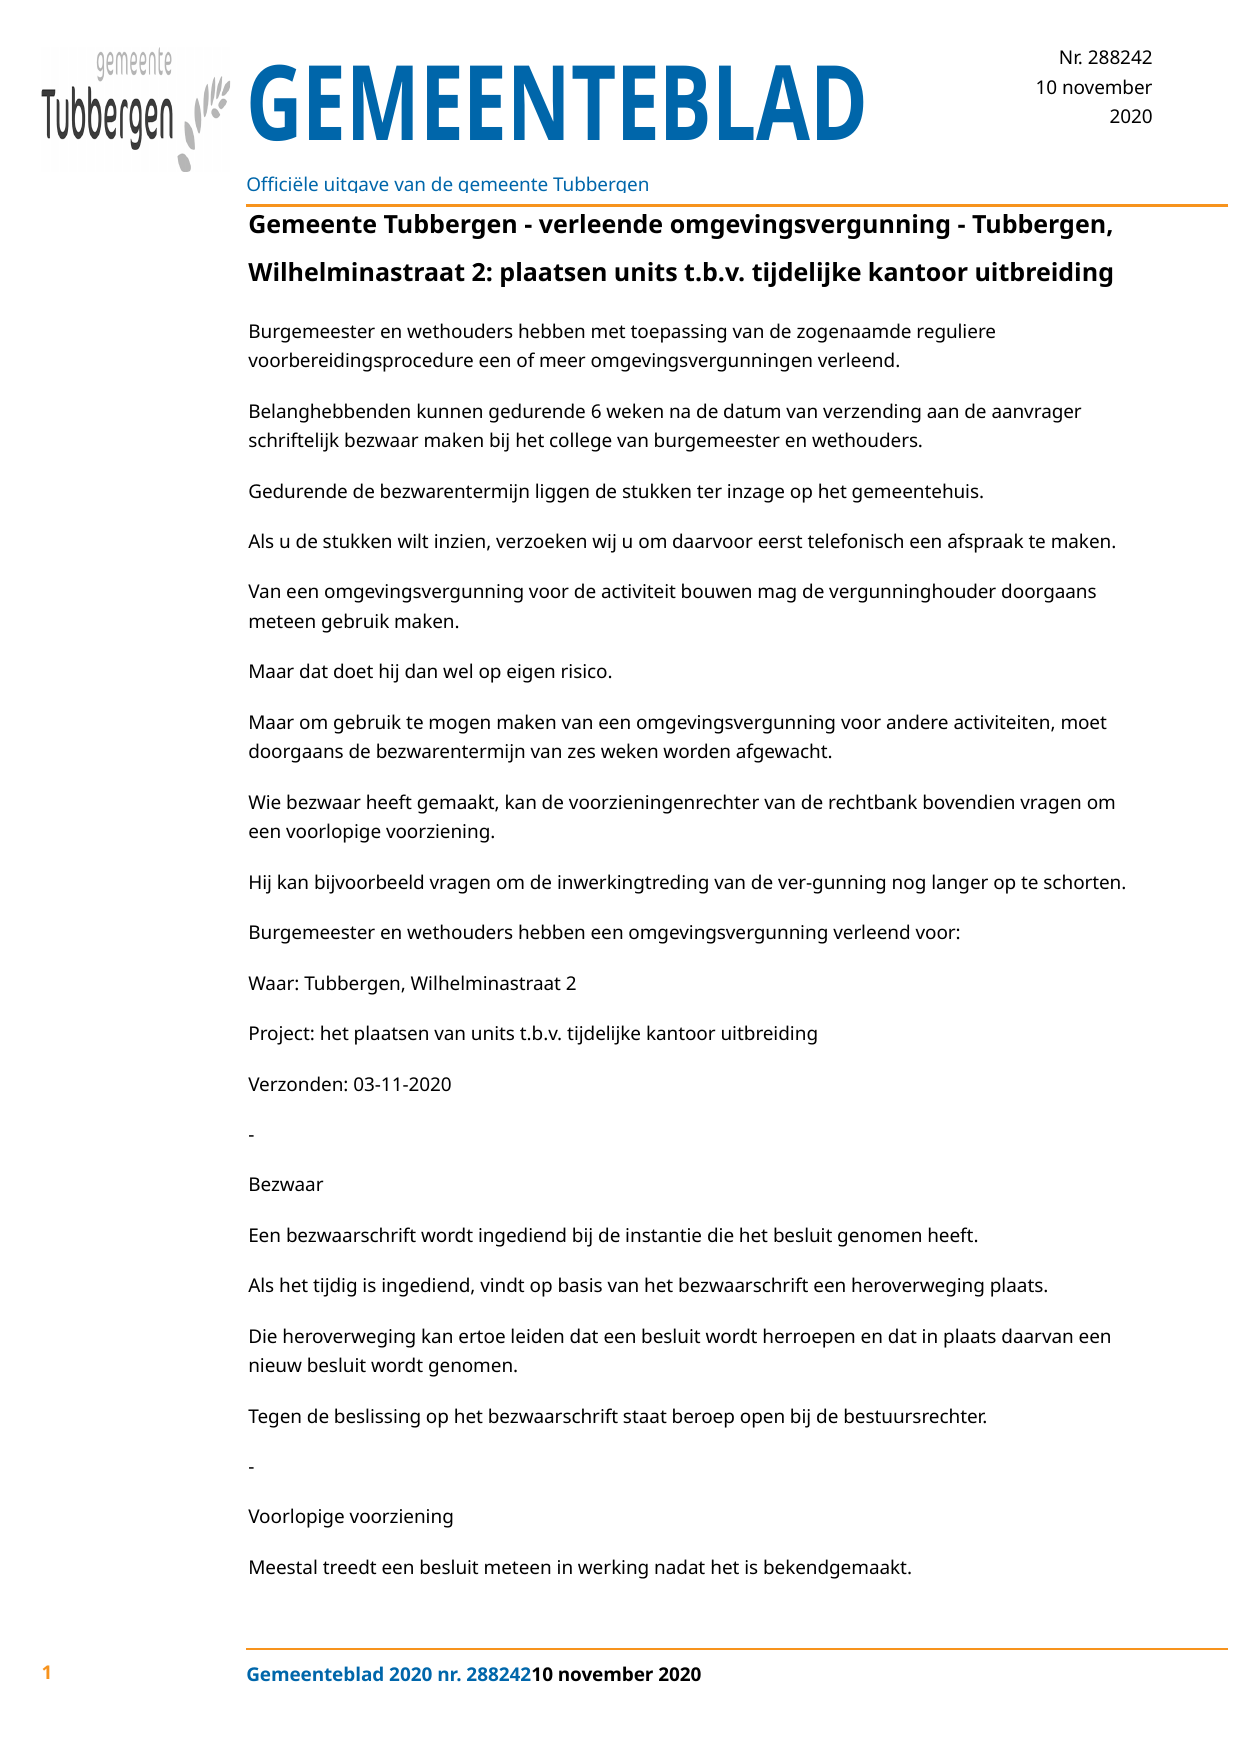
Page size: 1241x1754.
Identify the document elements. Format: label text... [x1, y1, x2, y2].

text Maar dat doet hij dan wel op eigen risico. [248, 659, 1152, 684]
picture [41, 47, 231, 172]
text Verzonden: 03-11-2020 [248, 1071, 1152, 1097]
text Maar om gebruik te mogen maken van een omgevingsvergunning voor andere activiteiten, moet doorgaans de bezwarentermijn van zes weken worden afgewacht. [248, 709, 1152, 764]
text Gedurende de bezwarentermijn liggen de stukken ter inzage op het gemeentehuis. [248, 478, 1152, 504]
text Hij kan bijvoorbeeld vragen om de inwerkingtreding van de ver-gunning nog langer op te schorten. [248, 869, 1152, 895]
text Als het tijdig is ingediend, vindt op basis van het bezwaarschrift een heroverweging plaats. [248, 1272, 1152, 1298]
text Gemeente Tubbergen - verleende omgevingsvergunning - Tubbergen, Wilhelminastraat 2: plaatsen units t.b.v. tijdelijke kantoor uitbreiding [248, 207, 1152, 288]
text Als u de stukken wilt inzien, verzoeken wij u om daarvoor eerst telefonisch een afspraak te maken. [248, 528, 1152, 554]
text Van een omgevingsvergunning voor de activiteit bouwen mag de vergunninghouder doorgaans meteen gebruik maken. [248, 579, 1152, 634]
text - [248, 1453, 1152, 1479]
text Burgemeester en wethouders hebben een omgevingsvergunning verleend voor: [248, 919, 1152, 945]
text - [248, 1121, 1152, 1147]
text Tegen de beslissing op het bezwaarschrift staat beroep open bij de bestuursrechter. [248, 1403, 1152, 1429]
text Wie bezwaar heeft gemaakt, kan de voorzieningenrechter van de rechtbank bovendien vragen om een voorlopige voorziening. [248, 789, 1152, 844]
text Waar: Tubbergen, Wilhelminastraat 2 [248, 970, 1152, 996]
text Burgemeester en wethouders hebben met toepassing van de zogenaamde reguliere voorbereidingsprocedure een of meer omgevingsvergunningen verleend. [248, 318, 1152, 373]
text Belanghebbenden kunnen gedurende 6 weken na de datum van verzending aan de aanvrager schriftelijk bezwaar maken bij het college van burgemeester en wethouders. [248, 398, 1152, 453]
text Meestal treedt een besluit meteen in werking nadat het is bekendgemaakt. [248, 1554, 1152, 1580]
text Een bezwaarschrift wordt ingediend bij de instantie die het besluit genomen heeft. [248, 1222, 1152, 1248]
text Voorlopige voorziening [248, 1504, 1152, 1529]
text Die heroverweging kan ertoe leiden dat een besluit wordt herroepen en dat in plaats daarvan een nieuw besluit wordt genomen. [248, 1323, 1152, 1378]
text Bezwaar [248, 1172, 1152, 1197]
text Project: het plaatsen van units t.b.v. tijdelijke kantoor uitbreiding [248, 1020, 1152, 1046]
